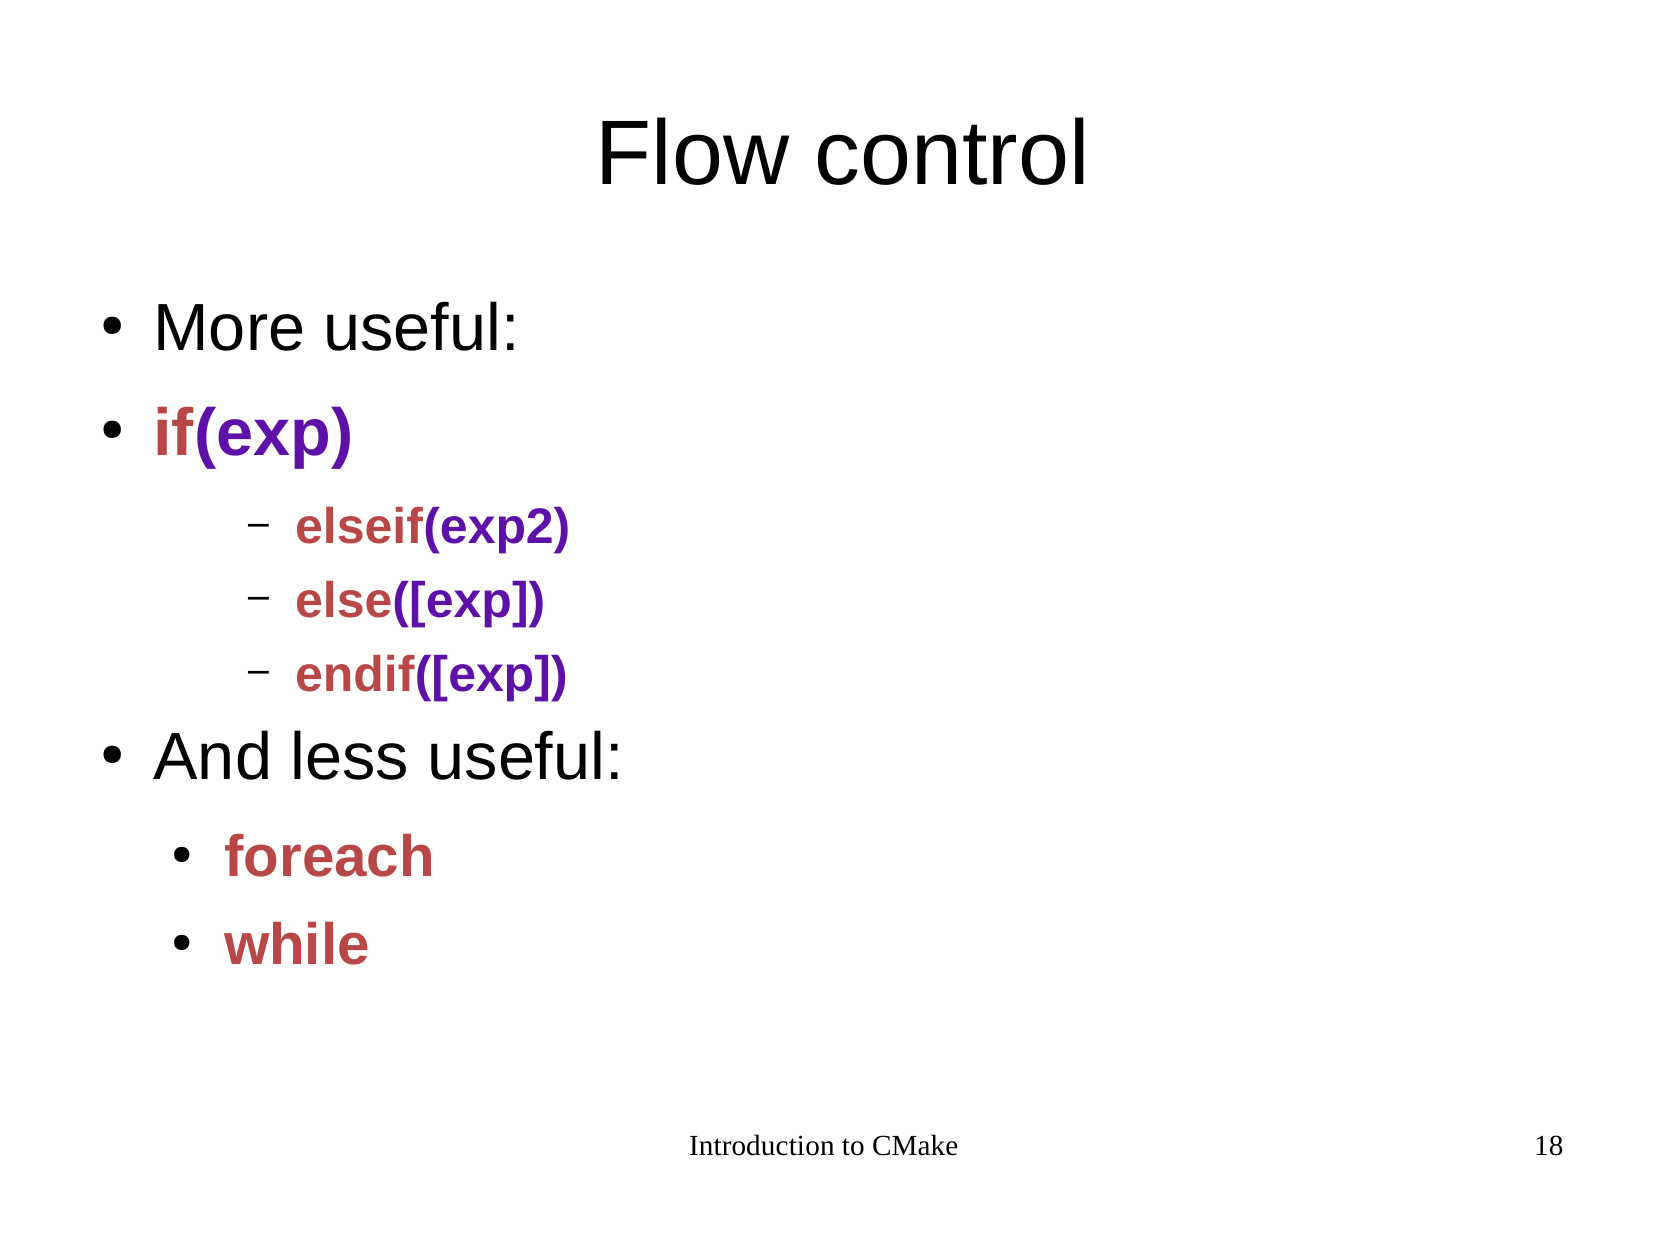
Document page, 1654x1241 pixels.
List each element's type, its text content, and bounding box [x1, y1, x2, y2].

list More useful: if(exp) elseif(exp2) else([exp]) endif([exp]) And less useful: foreach while [82, 290, 1571, 1109]
title Flow control [82, 56, 1571, 250]
